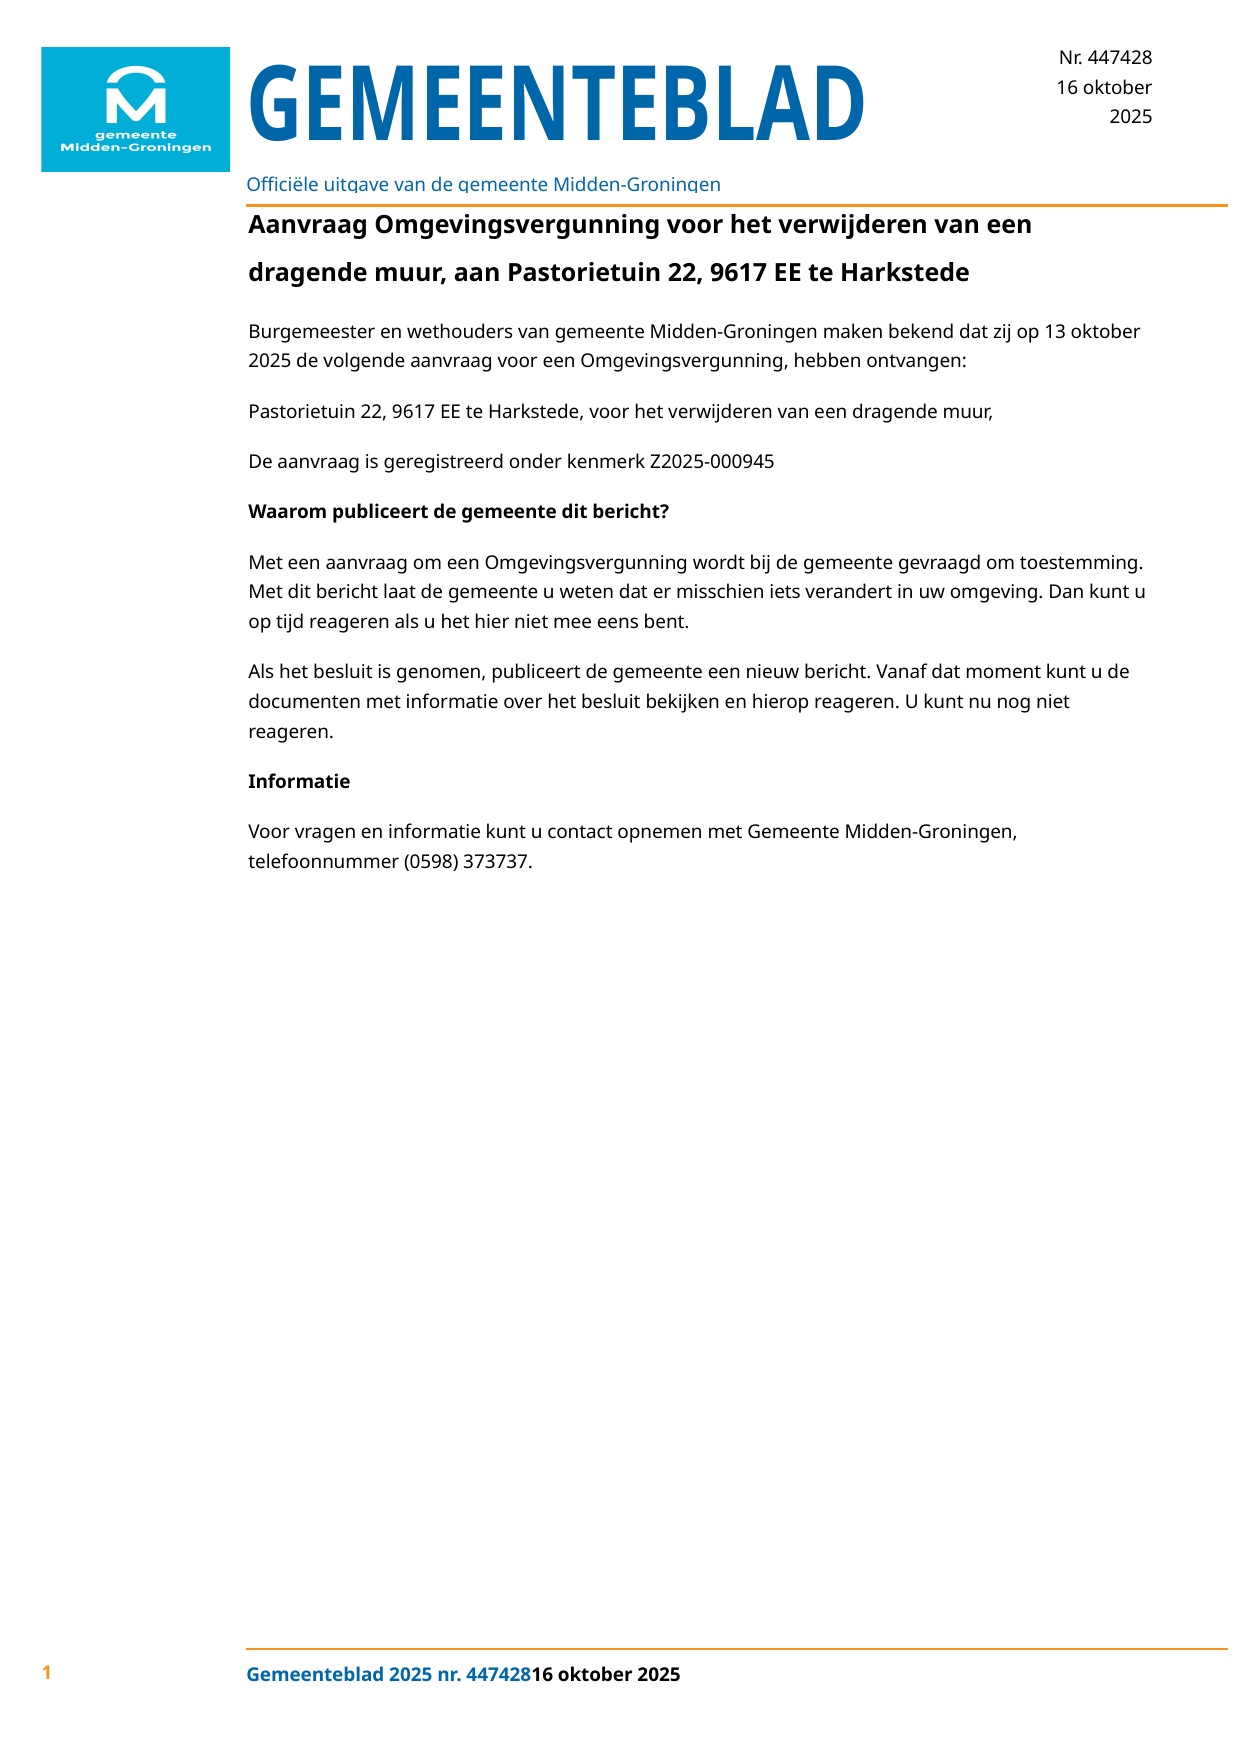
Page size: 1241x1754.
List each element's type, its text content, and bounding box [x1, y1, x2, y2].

picture [184, 146, 190, 153]
text Burgemeester en wethouders van gemeente Midden-Groningen maken bekend dat zij op 13 oktober 2025 de volgende aanvraag voor een Omgevingsvergunning, hebben ontvangen: [248, 318, 1152, 373]
text Met een aanvraag om een Omgevingsvergunning wordt bij de gemeente gevraagd om toestemming. Met dit bericht laat de gemeente u weten dat er misschien iets verandert in uw omgeving. Dan kunt u op tijd reageren als u het hier niet mee eens bent. [248, 549, 1152, 634]
text Voor vragen en informatie kunt u contact opnemen met Gemeente Midden-Groningen, telefoonnummer (0598) 373737. [248, 819, 1152, 874]
picture [107, 89, 165, 122]
text Pastorietuin 22, 9617 EE te Harkstede, voor het verwijderen van een dragende muur, [248, 398, 1152, 424]
text De aanvraag is geregistreerd onder kenmerk Z2025-000945 [248, 448, 1152, 474]
text Waarom publiceert de gemeente dit bericht? [248, 499, 1152, 524]
text Informatie [248, 768, 1152, 794]
text Als het besluit is genomen, publiceert de gemeente een nieuw bericht. Vanaf dat moment kunt u de documenten met informatie over het besluit bekijken en hierop reageren. U kunt nu nog niet reageren. [248, 659, 1152, 744]
text Aanvraag Omgevingsvergunning voor het verwijderen van een dragende muur, aan Pastorietuin 22, 9617 EE te Harkstede [248, 207, 1152, 288]
picture [108, 66, 164, 82]
